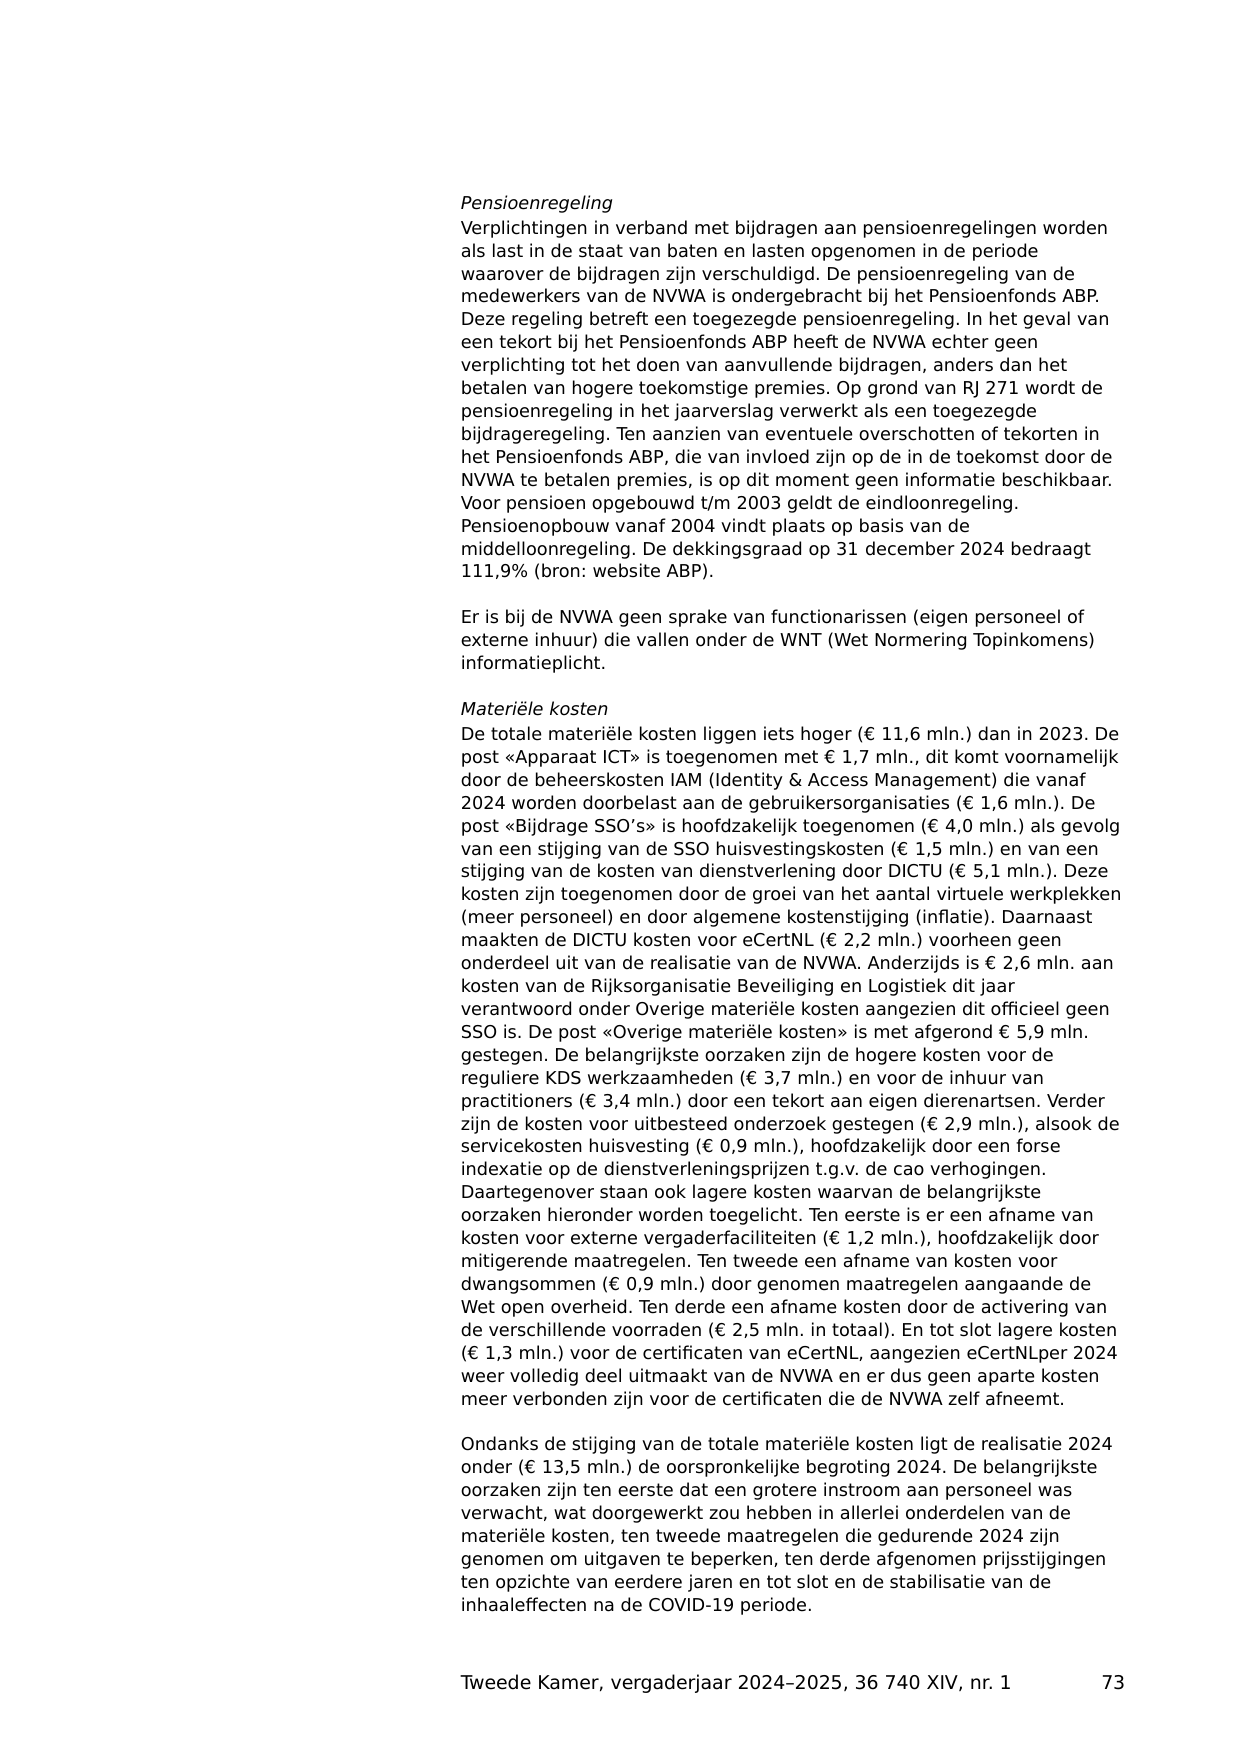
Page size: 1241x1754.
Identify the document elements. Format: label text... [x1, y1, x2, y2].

text Materiële kosten [461, 697, 1125, 720]
text Ondanks de stijging van de totale materiële kosten ligt de realisatie 2024 onder (€ 13,5 mln.) de oorspronkelijke begroting 2024. De belangrijkste oorzaken zijn ten eerste dat een grotere instroom aan personeel was verwacht, wat doorgewerkt zou hebben in allerlei onderdelen van de materiële kosten, ten tweede maatregelen die gedurende 2024 zijn genomen om uitgaven te beperken, ten derde afgenomen prijsstijgingen ten opzichte van eerdere jaren en tot slot en de stabilisatie van de inhaaleffecten na de COVID-19 periode. [461, 1432, 1125, 1616]
text Pensioenregeling [461, 191, 1125, 214]
text Verplichtingen in verband met bijdragen aan pensioenregelingen worden als last in de staat van baten en lasten opgenomen in de periode waarover de bijdragen zijn verschuldigd. De pensioenregeling van de medewerkers van de NVWA is ondergebracht bij het Pensioenfonds ABP. Deze regeling betreft een toegezegde pensioenregeling. In het geval van een tekort bij het Pensioenfonds ABP heeft de NVWA echter geen verplichting tot het doen van aanvullende bijdragen, anders dan het betalen van hogere toekomstige premies. Op grond van RJ 271 wordt de pensioenregeling in het jaarverslag verwerkt als een toegezegde bijdrageregeling. Ten aanzien van eventuele overschotten of tekorten in het Pensioenfonds ABP, die van invloed zijn op de in de toekomst door de NVWA te betalen premies, is op dit moment geen informatie beschikbaar. Voor pensioen opgebouwd t/m 2003 geldt de eindloonregeling. Pensioenopbouw vanaf 2004 vindt plaats op basis van de middelloonregeling. De dekkingsgraad op 31 december 2024 bedraagt 111,9% (bron: website ABP). [461, 216, 1125, 582]
text Er is bij de NVWA geen sprake van functionarissen (eigen personeel of externe inhuur) die vallen onder de WNT (Wet Normering Topinkomens) informatieplicht. [461, 605, 1125, 674]
text De totale materiële kosten liggen iets hoger (€ 11,6 mln.) dan in 2023. De post «Apparaat ICT» is toegenomen met € 1,7 mln., dit komt voornamelijk door de beheerskosten IAM (Identity & Access Management) die vanaf 2024 worden doorbelast aan de gebruikersorganisaties (€ 1,6 mln.). De post «Bijdrage SSO’s» is hoofdzakelijk toegenomen (€ 4,0 mln.) als gevolg van een stijging van de SSO huisvestingskosten (€ 1,5 mln.) en van een stijging van de kosten van dienstverlening door DICTU (€ 5,1 mln.). Deze kosten zijn toegenomen door de groei van het aantal virtuele werkplekken (meer personeel) en door algemene kostenstijging (inflatie). Daarnaast maakten de DICTU kosten voor eCertNL (€ 2,2 mln.) voorheen geen onderdeel uit van de realisatie van de NVWA. Anderzijds is € 2,6 mln. aan kosten van de Rijksorganisatie Beveiliging en Logistiek dit jaar verantwoord onder Overige materiële kosten aangezien dit officieel geen SSO is. De post «Overige materiële kosten» is met afgerond € 5,9 mln. gestegen. De belangrijkste oorzaken zijn de hogere kosten voor de reguliere KDS werkzaamheden (€ 3,7 mln.) en voor de inhuur van practitioners (€ 3,4 mln.) door een tekort aan eigen dierenartsen. Verder zijn de kosten voor uitbesteed onderzoek gestegen (€ 2,9 mln.), alsook de servicekosten huisvesting (€ 0,9 mln.), hoofdzakelijk door een forse indexatie op de dienstverleningsprijzen t.g.v. de cao verhogingen. Daartegenover staan ook lagere kosten waarvan de belangrijkste oorzaken hieronder worden toegelicht. Ten eerste is er een afname van kosten voor externe vergaderfaciliteiten (€ 1,2 mln.), hoofdzakelijk door mitigerende maatregelen. Ten tweede een afname van kosten voor dwangsommen (€ 0,9 mln.) door genomen maatregelen aangaande de Wet open overheid. Ten derde een afname kosten door de activering van de verschillende voorraden (€ 2,5 mln. in totaal). En tot slot lagere kosten (€ 1,3 mln.) voor de certificaten van eCertNL, aangezien eCertNLper 2024 weer volledig deel uitmaakt van de NVWA en er dus geen aparte kosten meer verbonden zijn voor de certificaten die de NVWA zelf afneemt. [461, 722, 1125, 1409]
